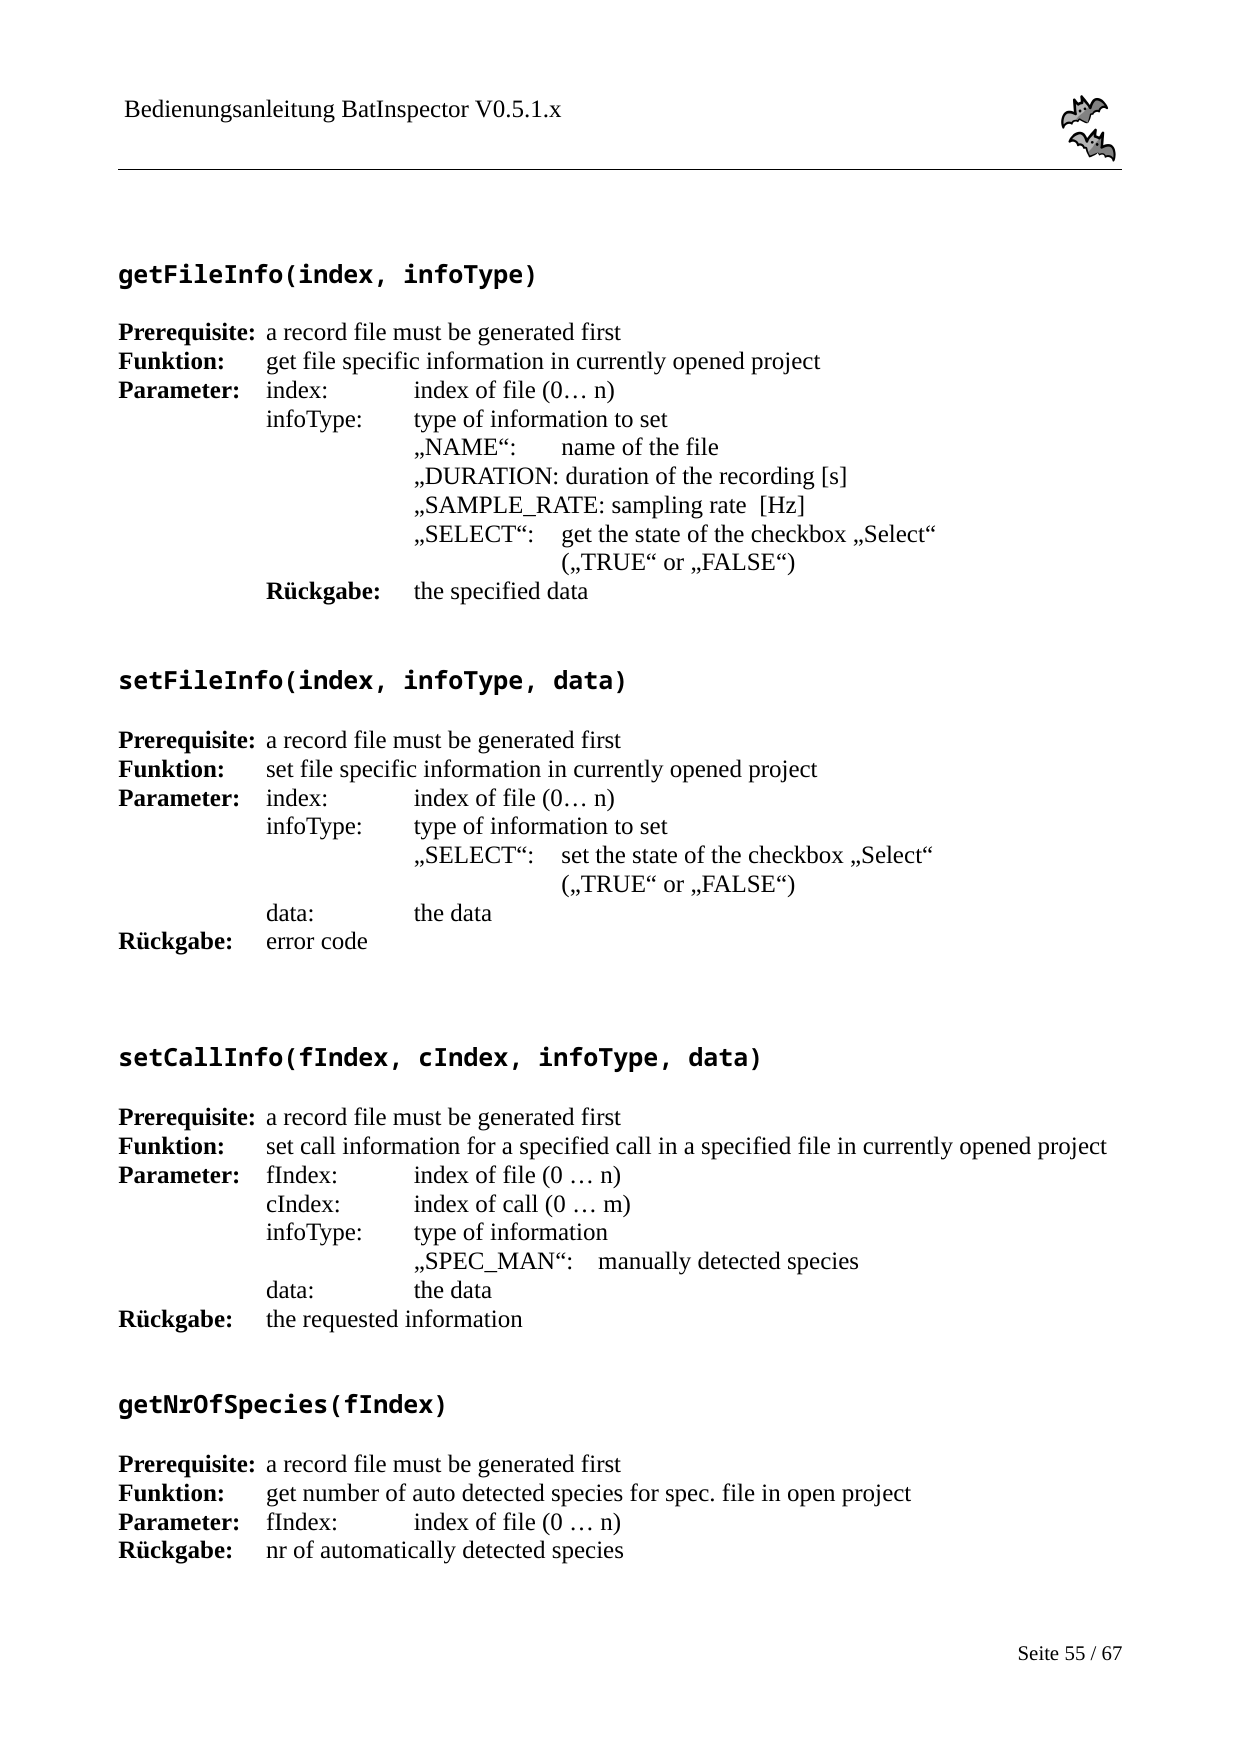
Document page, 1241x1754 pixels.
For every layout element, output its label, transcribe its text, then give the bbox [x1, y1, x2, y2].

text Rückgabe: the specified data [118, 576, 1122, 605]
text Funktion: get number of auto detected species for spec. file in open project [118, 1478, 1122, 1507]
text Prerequisite: a record file must be generated first [118, 1102, 1122, 1131]
text Parameter: fIndex: index of file (0 … n) [118, 1507, 1122, 1536]
text getFileInfo(index, infoType) [118, 257, 1122, 291]
text Prerequisite: a record file must be generated first [118, 317, 1122, 346]
text Rückgabe: error code [118, 926, 1122, 955]
text setCallInfo(fIndex, cIndex, infoType, data) [118, 1040, 1122, 1074]
text Parameter: fIndex: index of file (0 … n) cIndex: index of call (0 … m) infoType: type of information „SPEC_MAN“: manually detected species data: the data [118, 1160, 1122, 1304]
text Funktion: get file specific information in currently opened project [118, 346, 1122, 375]
text Rückgabe: nr of automatically detected species [118, 1536, 1122, 1564]
text getNrOfSpecies(fIndex) [118, 1386, 1122, 1421]
picture [1057, 95, 1120, 162]
text Parameter: index: index of file (0… n) infoType: type of information to set „NAME“: name of the file „DURATION: duration of the recording [s] „SAMPLE_RATE: sampling rate [Hz] „SELECT“: get the state of the checkbox „Select“ („TRUE“ or „FALSE“) [118, 375, 1122, 576]
text data: the data [118, 898, 1122, 926]
text Prerequisite: a record file must be generated first [118, 1449, 1122, 1478]
text Funktion: set file specific information in currently opened project [118, 754, 1122, 783]
text Parameter: index: index of file (0… n) infoType: type of information to set „SELECT“: set the state of the checkbox „Select“ („TRUE“ or „FALSE“) [118, 783, 1122, 898]
text Funktion: set call information for a specified call in a specified file in currently opened project [118, 1131, 1122, 1160]
text Prerequisite: a record file must be generated first [118, 725, 1122, 754]
text Rückgabe: the requested information [118, 1304, 1122, 1332]
text setFileInfo(index, infoType, data) [118, 662, 1122, 696]
